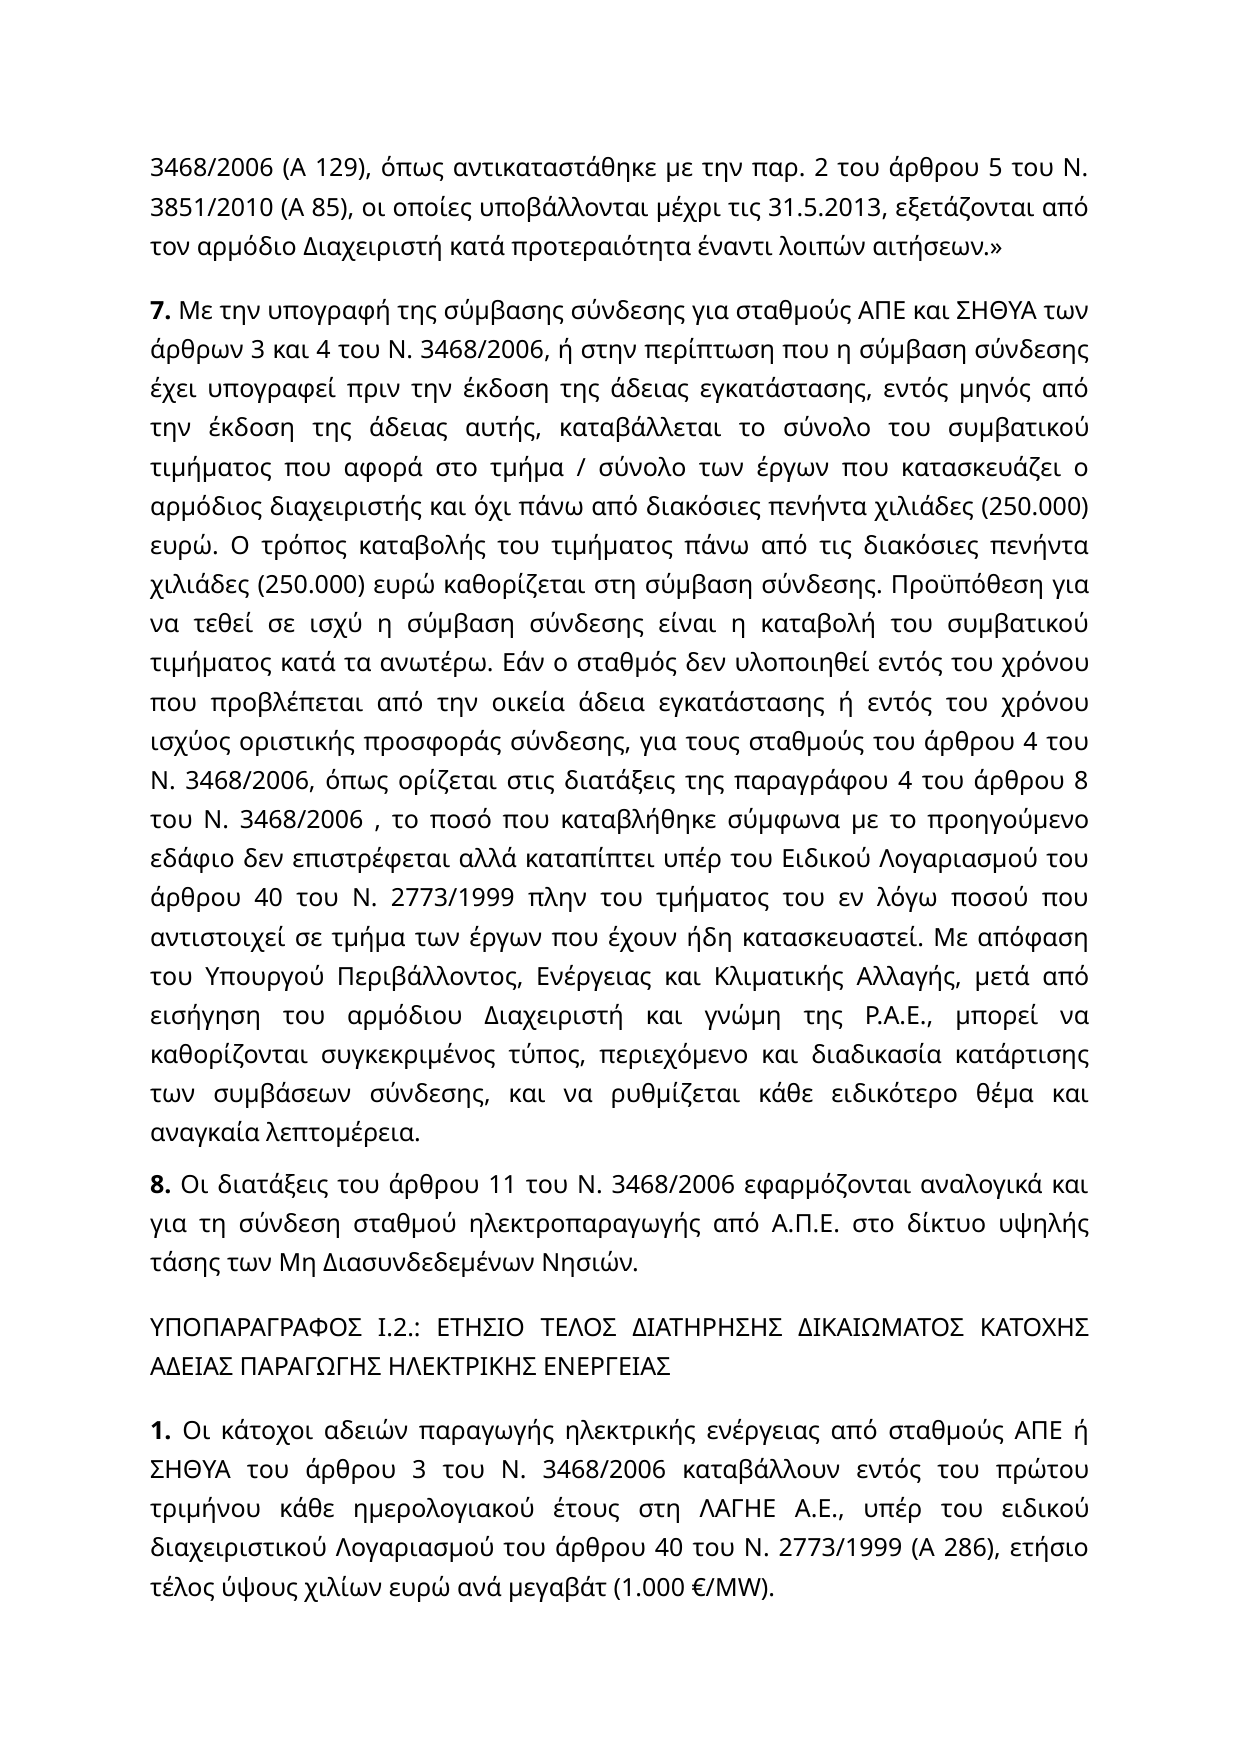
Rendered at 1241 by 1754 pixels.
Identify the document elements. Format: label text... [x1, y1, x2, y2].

text 3468/2006 (Α 129), όπως αντικαταστάθηκε με την παρ. 2 του άρθρου 5 του Ν. 3851/2010 (Α 85), οι οποίες υποβάλλονται μέχρι τις 31.5.2013, εξετάζονται από τον αρμόδιο Διαχειριστή κατά προτεραιότητα έναντι λοιπών αιτήσεων.» [150, 150, 1090, 262]
text 8. Οι διατάξεις του άρθρου 11 του Ν. 3468/2006 εφαρμόζονται αναλογικά και για τη σύνδεση σταθμού ηλεκτροπαραγωγής από Α.Π.Ε. στο δίκτυο υψηλής τάσης των Μη Διασυνδεδεμένων Νησιών. [150, 1167, 1090, 1279]
text ΥΠΟΠΑΡΑΓΡΑΦΟΣ Ι.2.: ΕΤΗΣΙΟ ΤΕΛΟΣ ΔΙΑΤΗΡΗΣΗΣ ΔΙΚΑΙΩΜΑΤΟΣ ΚΑΤΟΧΗΣ ΑΔΕΙΑΣ ΠΑΡΑΓΩΓΗΣ ΗΛΕΚΤΡΙΚΗΣ ΕΝΕΡΓΕΙΑΣ [150, 1309, 1090, 1382]
text 7. Με την υπογραφή της σύμβασης σύνδεσης για σταθμούς ΑΠΕ και ΣΗΘΥΑ των άρθρων 3 και 4 του Ν. 3468/2006, ή στην περίπτωση που η σύμβαση σύνδεσης έχει υπογραφεί πριν την έκδοση της άδειας εγκατάστασης, εντός μηνός από την έκδοση της άδειας αυτής, καταβάλλεται το σύνολο του συμβατικού τιμήματος που αφορά στο τμήμα / σύνολο των έργων που κατασκευάζει ο αρμόδιος διαχειριστής και όχι πάνω από διακόσιες πενήντα χιλιάδες (250.000) ευρώ. Ο τρόπος καταβολής του τιμήματος πάνω από τις διακόσιες πενήντα χιλιάδες (250.000) ευρώ καθορίζεται στη σύμβαση σύνδεσης. Προϋπόθεση για να τεθεί σε ισχύ η σύμβαση σύνδεσης είναι η καταβολή του συμβατικού τιμήματος κατά τα ανωτέρω. Εάν ο σταθμός δεν υλοποιηθεί εντός του χρόνου που προβλέπεται από την οικεία άδεια εγκατάστασης ή εντός του χρόνου ισχύος οριστικής προσφοράς σύνδεσης, για τους σταθμούς του άρθρου 4 του Ν. 3468/2006, όπως ορίζεται στις διατάξεις της παραγράφου 4 του άρθρου 8 του Ν. 3468/2006 , το ποσό που καταβλήθηκε σύμφωνα με το προηγούμενο εδάφιο δεν επιστρέφεται αλλά καταπίπτει υπέρ του Ειδικού Λογαριασμού του άρθρου 40 του Ν. 2773/1999 πλην του τμήματος του εν λόγω ποσού που αντιστοιχεί σε τμήμα των έργων που έχουν ήδη κατασκευαστεί. Με απόφαση του Υπουργού Περιβάλλοντος, Ενέργειας και Κλιματικής Αλλαγής, μετά από εισήγηση του αρμόδιου Διαχειριστή και γνώμη της Ρ.Α.Ε., μπορεί να καθορίζονται συγκεκριμένος τύπος, περιεχόμενο και διαδικασία κατάρτισης των συμβάσεων σύνδεσης, και να ρυθμίζεται κάθε ειδικότερο θέμα και αναγκαία λεπτομέρεια. [150, 292, 1090, 1149]
text 1. Οι κάτοχοι αδειών παραγωγής ηλεκτρικής ενέργειας από σταθμούς ΑΠΕ ή ΣΗΘΥΑ του άρθρου 3 του Ν. 3468/2006 καταβάλλουν εντός του πρώτου τριμήνου κάθε ημερολογιακού έτους στη ΛΑΓΗΕ Α.Ε., υπέρ του ειδικού διαχειριστικού Λογαριασμού του άρθρου 40 του Ν. 2773/1999 (Α 286), ετήσιο τέλος ύψους χιλίων ευρώ ανά μεγαβάτ (1.000 €/MW). [150, 1412, 1090, 1603]
